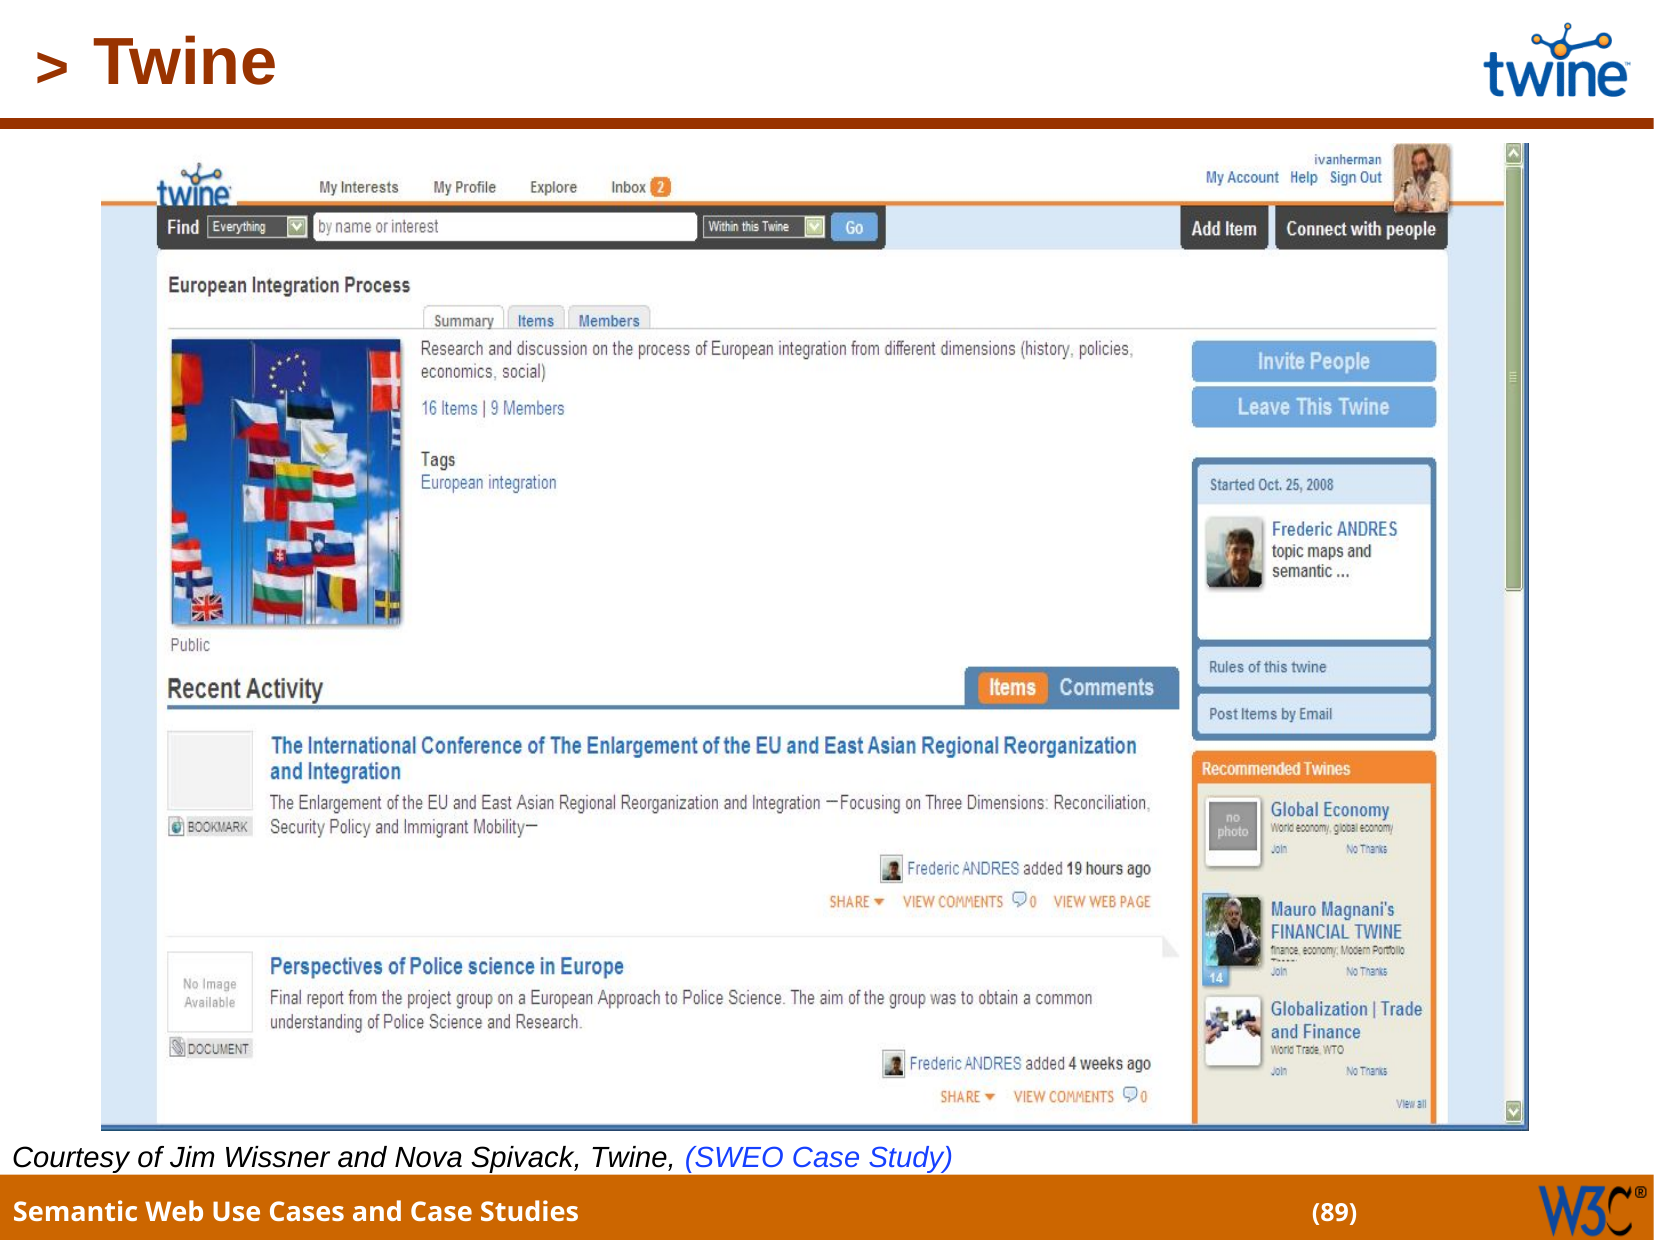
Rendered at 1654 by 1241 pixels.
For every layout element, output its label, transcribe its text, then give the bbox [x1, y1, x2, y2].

picture [1535, 1183, 1651, 1240]
text_box Courtesy of Jim Wissner and Nova Spivack, Twine, (SWEO Case Study) [11, 1139, 956, 1173]
title Twine [93, 0, 1493, 124]
picture [101, 143, 1529, 1131]
picture [1477, 20, 1635, 99]
